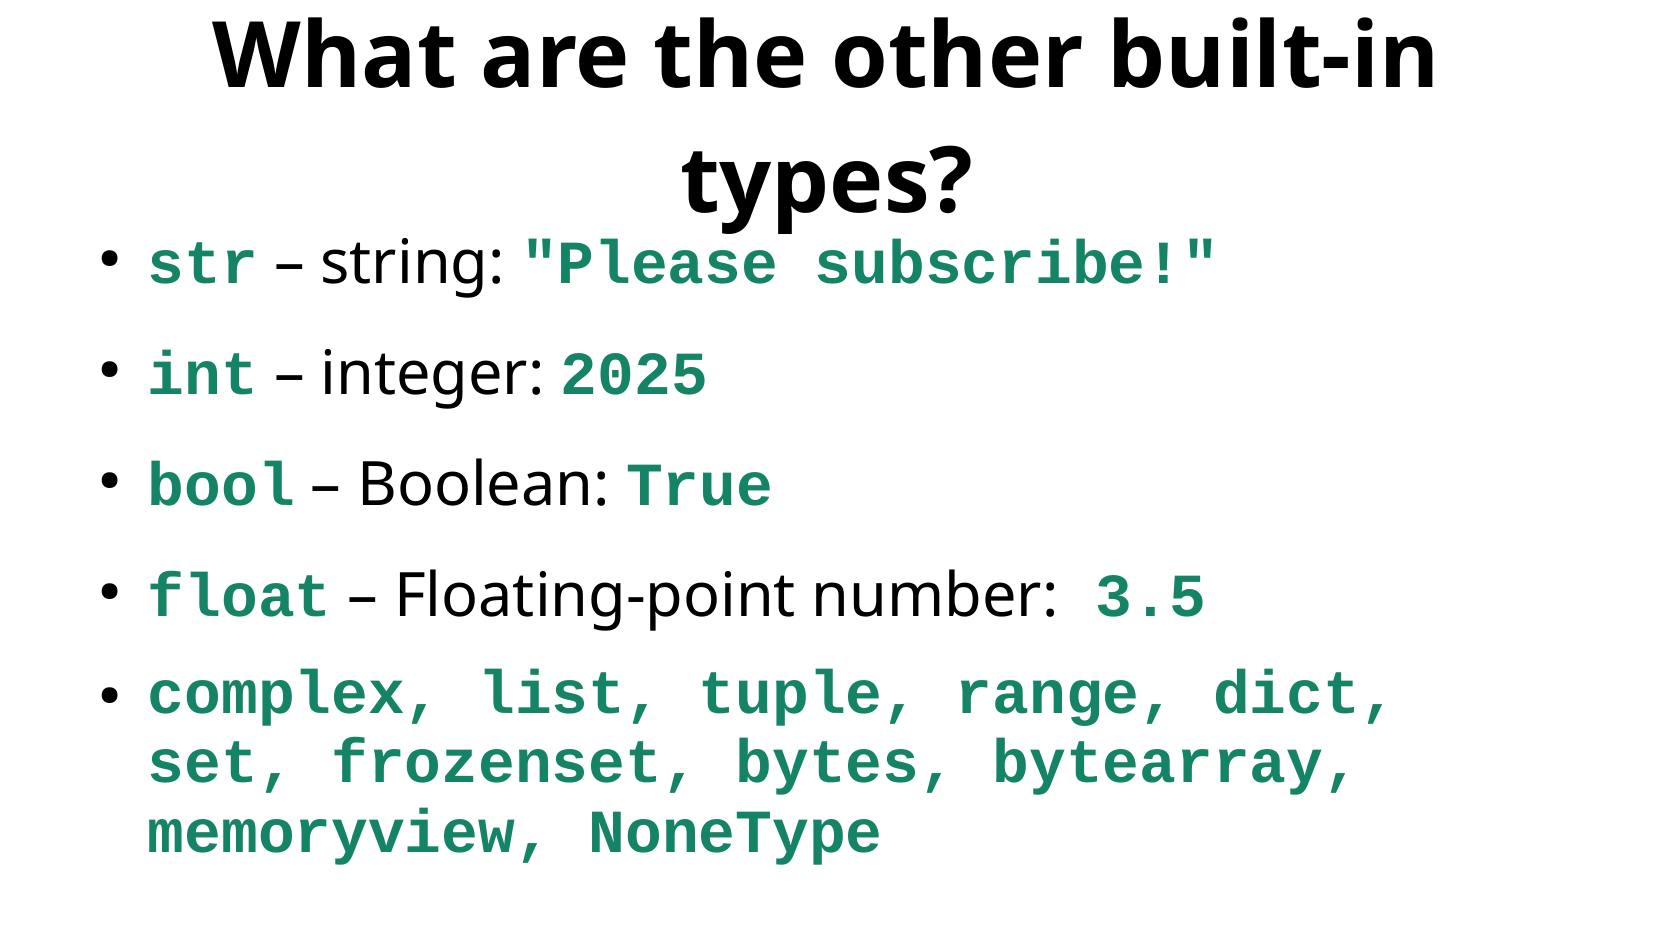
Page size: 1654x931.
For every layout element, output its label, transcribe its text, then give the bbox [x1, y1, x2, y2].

title What are the other built-in types? [82, 37, 1571, 193]
list str – string: "Please subscribe!" int – integer: 2025 bool – Boolean: True float – Floating-point number: 3.5 complex, list, tuple, range, dict, set, frozenset, bytes, bytearray, memoryview, NoneType [82, 217, 1571, 877]
